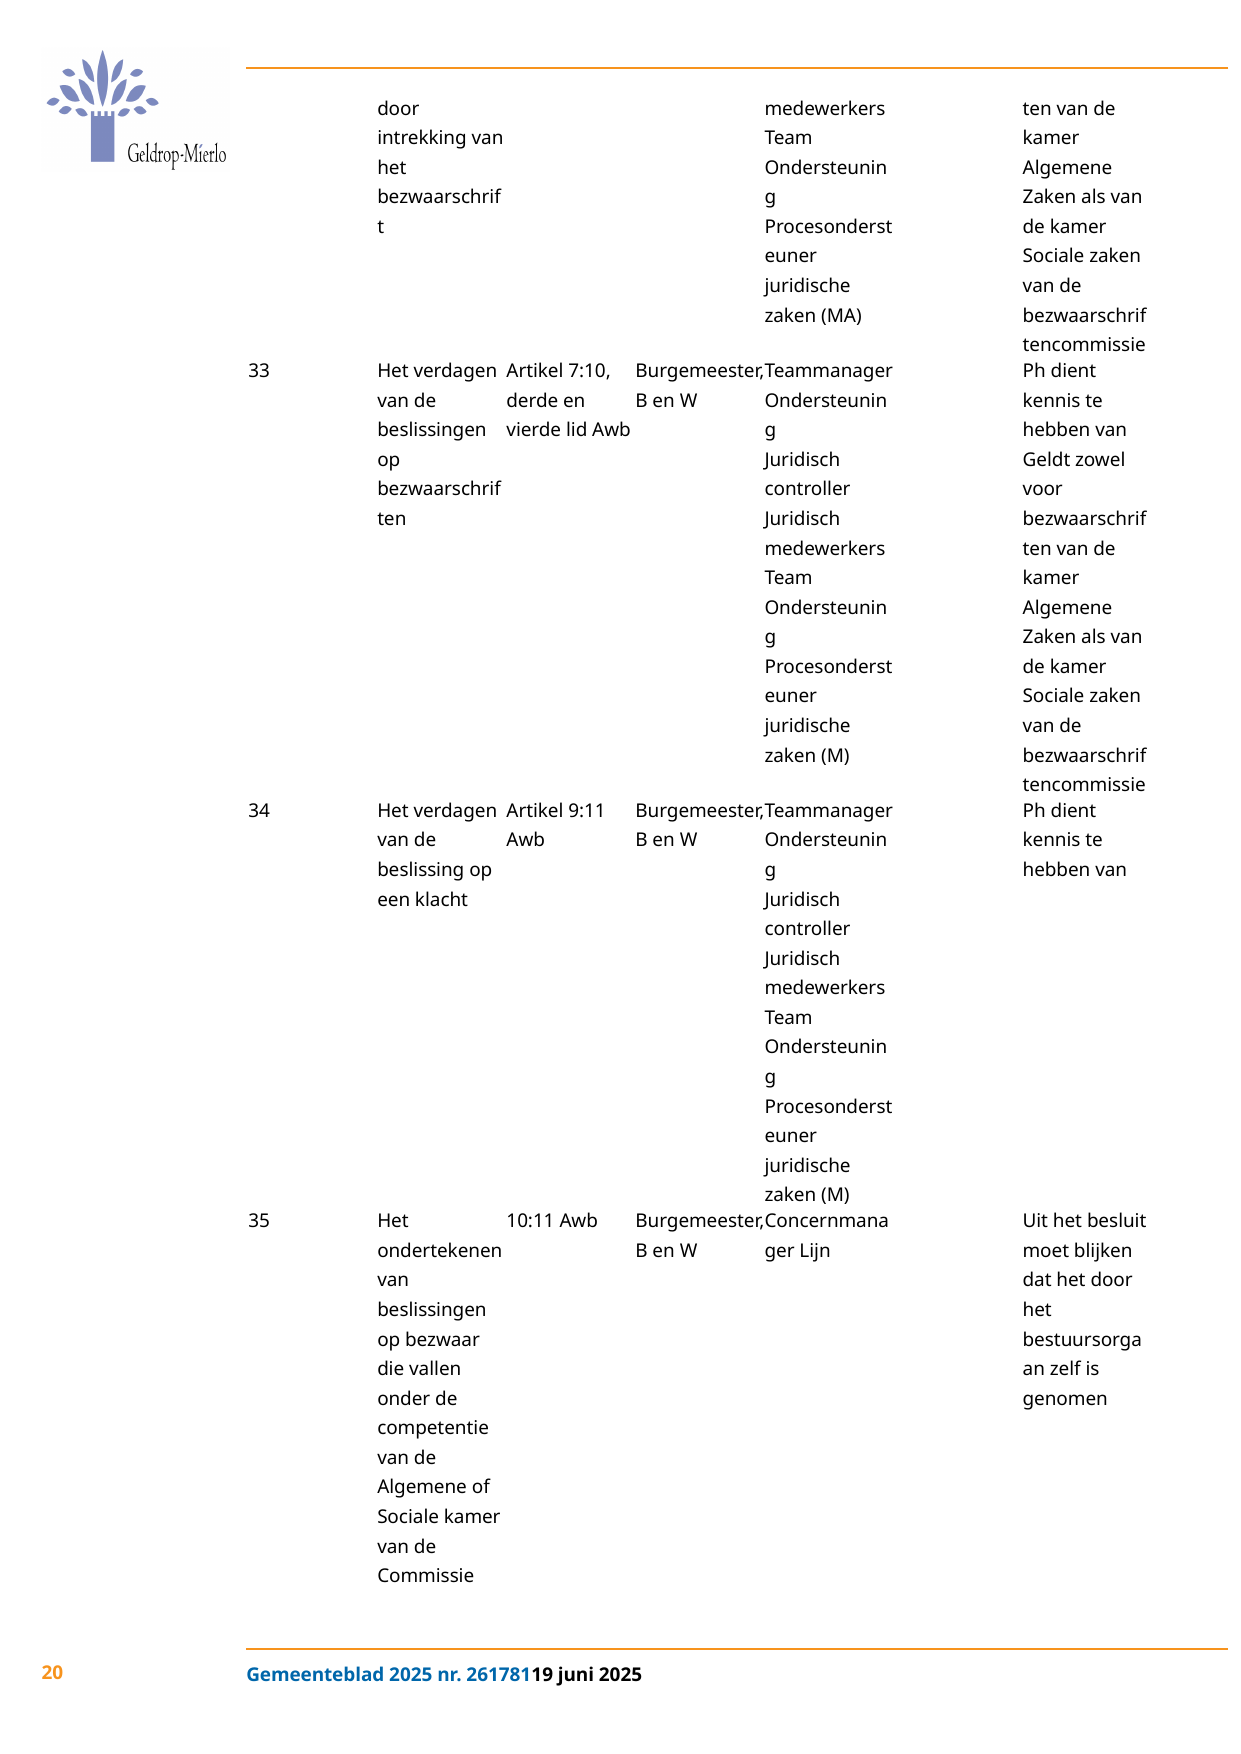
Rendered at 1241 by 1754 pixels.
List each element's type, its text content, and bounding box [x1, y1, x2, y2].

table_cell 33 [248, 357, 377, 797]
table_cell ten van de kamer Algemene Zaken als van de kamer Sociale zaken van de bezwaarschriftencommissie [1023, 95, 1152, 357]
table_cell 35 [248, 1208, 377, 1588]
table_cell 10:11 Awb [506, 1208, 635, 1588]
table_cell Burgemeester, B en W [635, 357, 764, 797]
table_cell medewerkers Team Ondersteuning Procesondersteuner juridische zaken (MA) [764, 95, 893, 357]
table_cell Het verdagen van de beslissing op een klacht [377, 797, 506, 1207]
table_cell [635, 95, 764, 357]
table_cell [248, 95, 377, 357]
table_cell Artikel 7:10, derde en vierde lid Awb [506, 357, 635, 797]
table_cell Uit het besluit moet blijken dat het door het bestuursorgaan zelf is genomen [1023, 1208, 1152, 1588]
table_cell Concernmanager Lijn [764, 1208, 893, 1588]
table_cell door intrekking van het bezwaarschrift [377, 95, 506, 357]
table_cell [894, 357, 1022, 797]
table_cell Het verdagen van de beslissingen op bezwaarschriften [377, 357, 506, 797]
picture [41, 47, 231, 172]
table_cell [894, 797, 1022, 1207]
table_cell Burgemeester, B en W [635, 1208, 764, 1588]
table_cell [506, 95, 635, 357]
table_cell [894, 1208, 1022, 1588]
table_cell Teammanager Ondersteuning Juridisch controller Juridisch medewerkers Team Ondersteuning Procesondersteuner juridische zaken (M) [764, 357, 893, 797]
table_cell Het ondertekenen van beslissingen op bezwaar die vallen onder de competentie van de Algemene of Sociale kamer van de Commissie [377, 1208, 506, 1588]
table_cell 34 [248, 797, 377, 1207]
table_cell Teammanager Ondersteuning Juridisch controller Juridisch medewerkers Team Ondersteuning Procesondersteuner juridische zaken (M) [764, 797, 893, 1207]
table_cell [894, 95, 1022, 357]
table_cell Artikel 9:11 Awb [506, 797, 635, 1207]
table_cell Ph dient kennis te hebben van Geldt zowel voor bezwaarschriften van de kamer Algemene Zaken als van de kamer Sociale zaken van de bezwaarschriftencommissie [1023, 357, 1152, 797]
table_cell Burgemeester, B en W [635, 797, 764, 1207]
table_cell Ph dient kennis te hebben van [1023, 797, 1152, 1207]
